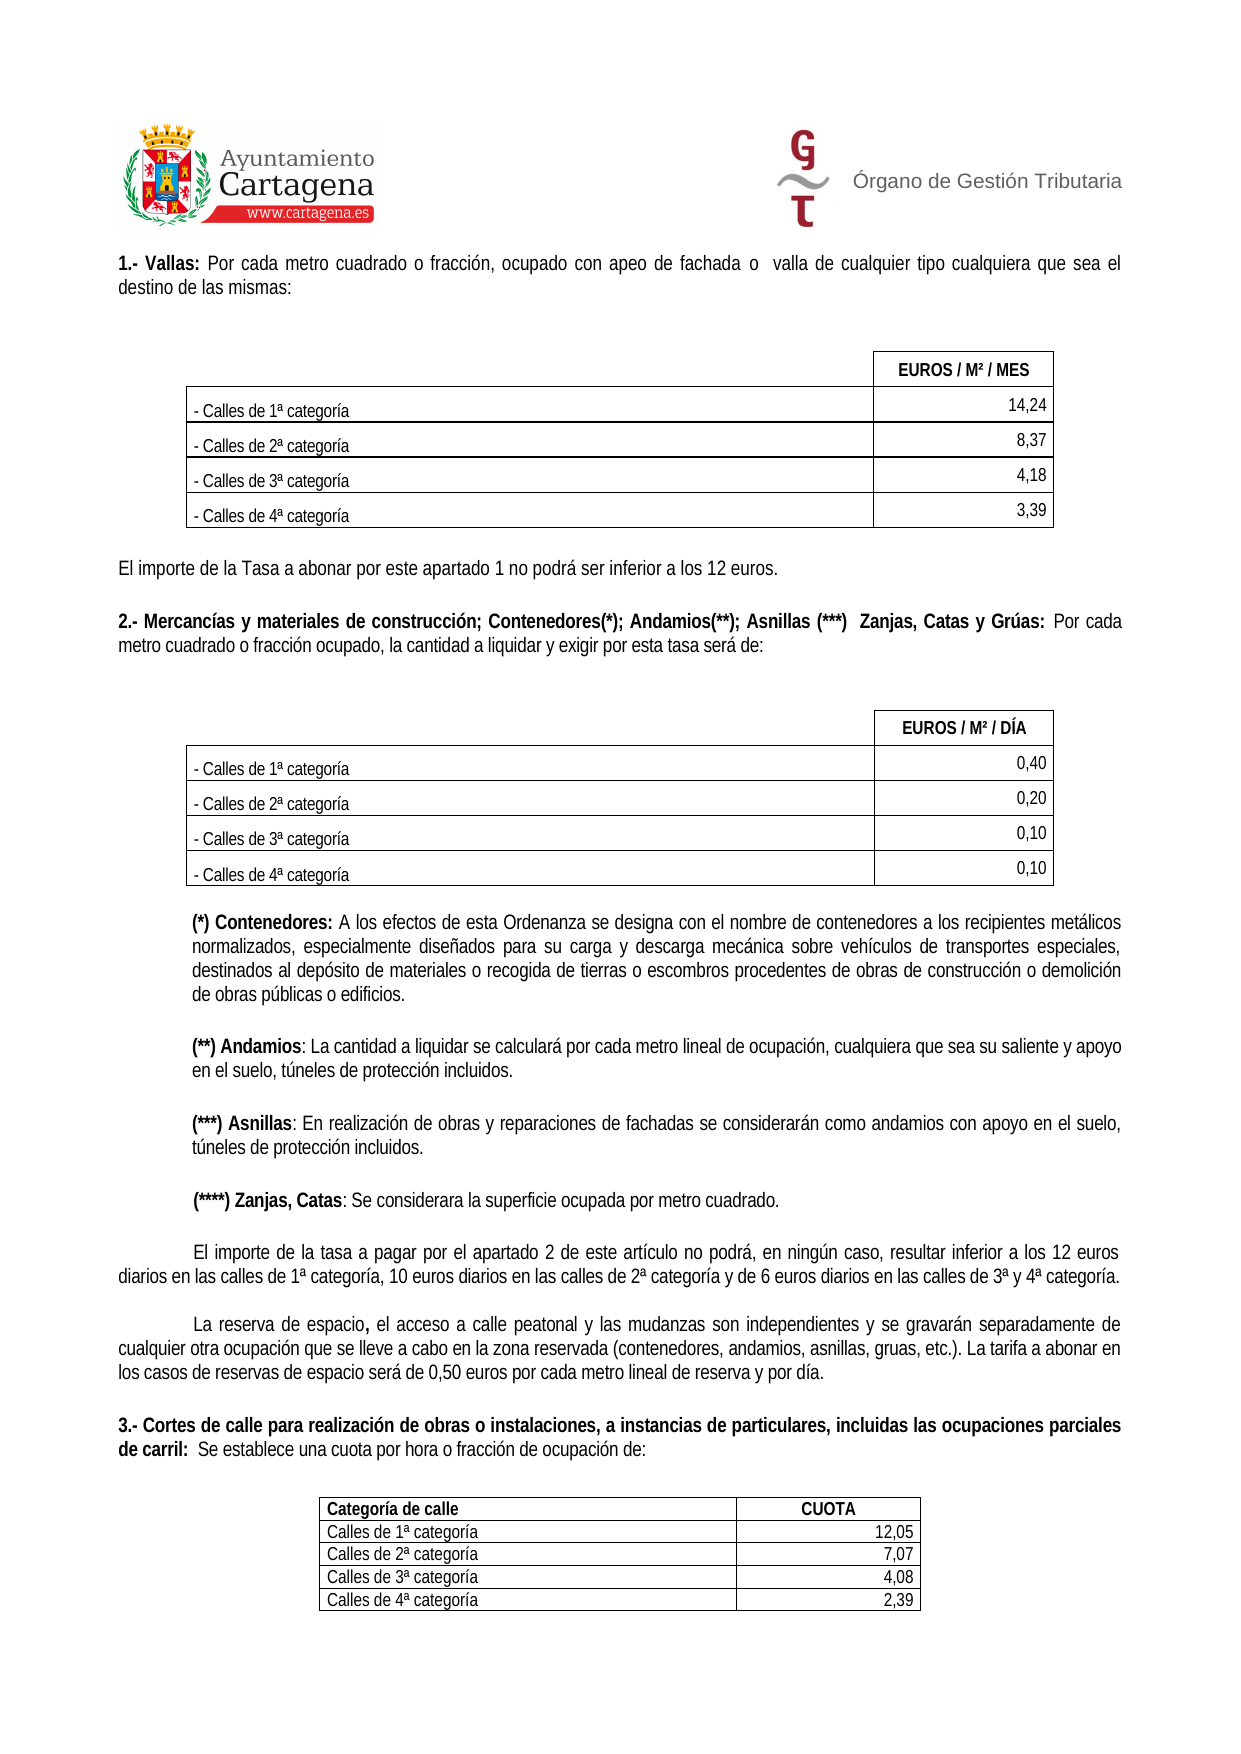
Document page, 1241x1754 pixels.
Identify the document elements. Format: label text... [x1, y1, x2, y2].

table_cell Calles de 4ª categoría [320, 1589, 736, 1610]
table_cell - Calles de 2ª categoría [187, 781, 874, 815]
table_cell - Calles de 4ª categoría [187, 493, 873, 527]
table_cell Calles de 3ª categoría [320, 1566, 736, 1587]
text La reserva de espacio, el acceso a calle peatonal y las mudanzas son independientes y se gravarán separadamente de cualquier otra ocupación que se lleve a cabo en la zona reservada (contenedores, andamios, asnillas, gruas, etc.). La tarifa a abonar en los casos de reservas de espacio será de 0,50 euros por cada metro lineal de reserva y por día. [118, 1312, 1122, 1384]
table_header CUOTA [737, 1498, 920, 1519]
table_cell 2,39 [737, 1589, 920, 1610]
table_cell - Calles de 3ª categoría [187, 458, 873, 492]
text 3.- Cortes de calle para realización de obras o instalaciones, a instancias de particulares, incluidas las ocupaciones parciales de carril: Se establece una cuota por hora o fracción de ocupación de: [118, 1413, 1122, 1461]
table_cell 7,07 [737, 1543, 920, 1565]
table_cell 4,08 [737, 1566, 920, 1587]
table_cell - Calles de 4ª categoría [187, 851, 874, 885]
text (****) Zanjas, Catas: Se considerara la superficie ocupada por metro cuadrado. [118, 1188, 1122, 1212]
table_cell - Calles de 2ª categoría [187, 423, 873, 456]
table_cell 14,24 [874, 387, 1053, 421]
table_header EUROS / M² / DÍA [875, 711, 1053, 744]
table_cell - Calles de 1ª categoría [187, 746, 874, 780]
table_header [186, 351, 873, 386]
text 2.- Mercancías y materiales de construcción; Contenedores(*); Andamios(**); Asnillas (***) Zanjas, Catas y Grúas: Por cada metro cuadrado o fracción ocupado, la cantidad a liquidar y exigir por esta tasa será de: [118, 609, 1122, 657]
text (***) Asnillas: En realización de obras y reparaciones de fachadas se considerarán como andamios con apoyo en el suelo, túneles de protección incluidos. [192, 1111, 1122, 1159]
table_cell 0,10 [875, 816, 1053, 850]
table_cell Calles de 2ª categoría [320, 1543, 736, 1565]
table_header Categoría de calle [320, 1498, 736, 1519]
table_header EUROS / M² / MES [874, 352, 1053, 386]
table_cell 0,40 [875, 746, 1053, 780]
table_cell 12,05 [737, 1521, 920, 1542]
text (*) Contenedores: A los efectos de esta Ordenanza se designa con el nombre de contenedores a los recipientes metálicos normalizados, especialmente diseñados para su carga y descarga mecánica sobre vehículos de transportes especiales, destinados al depósito de materiales o recogida de tierras o escombros procedentes de obras de construcción o demolición de obras públicas o edificios. [192, 910, 1122, 1006]
table_cell - Calles de 1ª categoría [187, 387, 873, 421]
table_header [186, 710, 874, 744]
text El importe de la tasa a pagar por el apartado 2 de este artículo no podrá, en ningún caso, resultar inferior a los 12 euros diarios en las calles de 1ª categoría, 10 euros diarios en las calles de 2ª categoría y de 6 euros diarios en las calles de 3ª y 4ª categoría. [118, 1240, 1122, 1288]
text (**) Andamios: La cantidad a liquidar se calculará por cada metro lineal de ocupación, cualquiera que sea su saliente y apoyo en el suelo, túneles de protección incluidos. [192, 1034, 1122, 1082]
table_cell 3,39 [874, 493, 1053, 527]
table_cell Calles de 1ª categoría [320, 1521, 736, 1542]
picture [117, 119, 379, 236]
table_cell 0,10 [875, 851, 1053, 885]
text El importe de la Tasa a abonar por este apartado 1 no podrá ser inferior a los 12 euros. [118, 556, 1122, 580]
table_cell 0,20 [875, 781, 1053, 815]
table_cell 8,37 [874, 423, 1053, 456]
text 1.- Vallas: Por cada metro cuadrado o fracción, ocupado con apeo de fachada o valla de cualquier tipo cualquiera que sea el destino de las mismas: [118, 251, 1122, 322]
table_cell 4,18 [874, 458, 1053, 492]
table_cell - Calles de 3ª categoría [187, 816, 874, 850]
